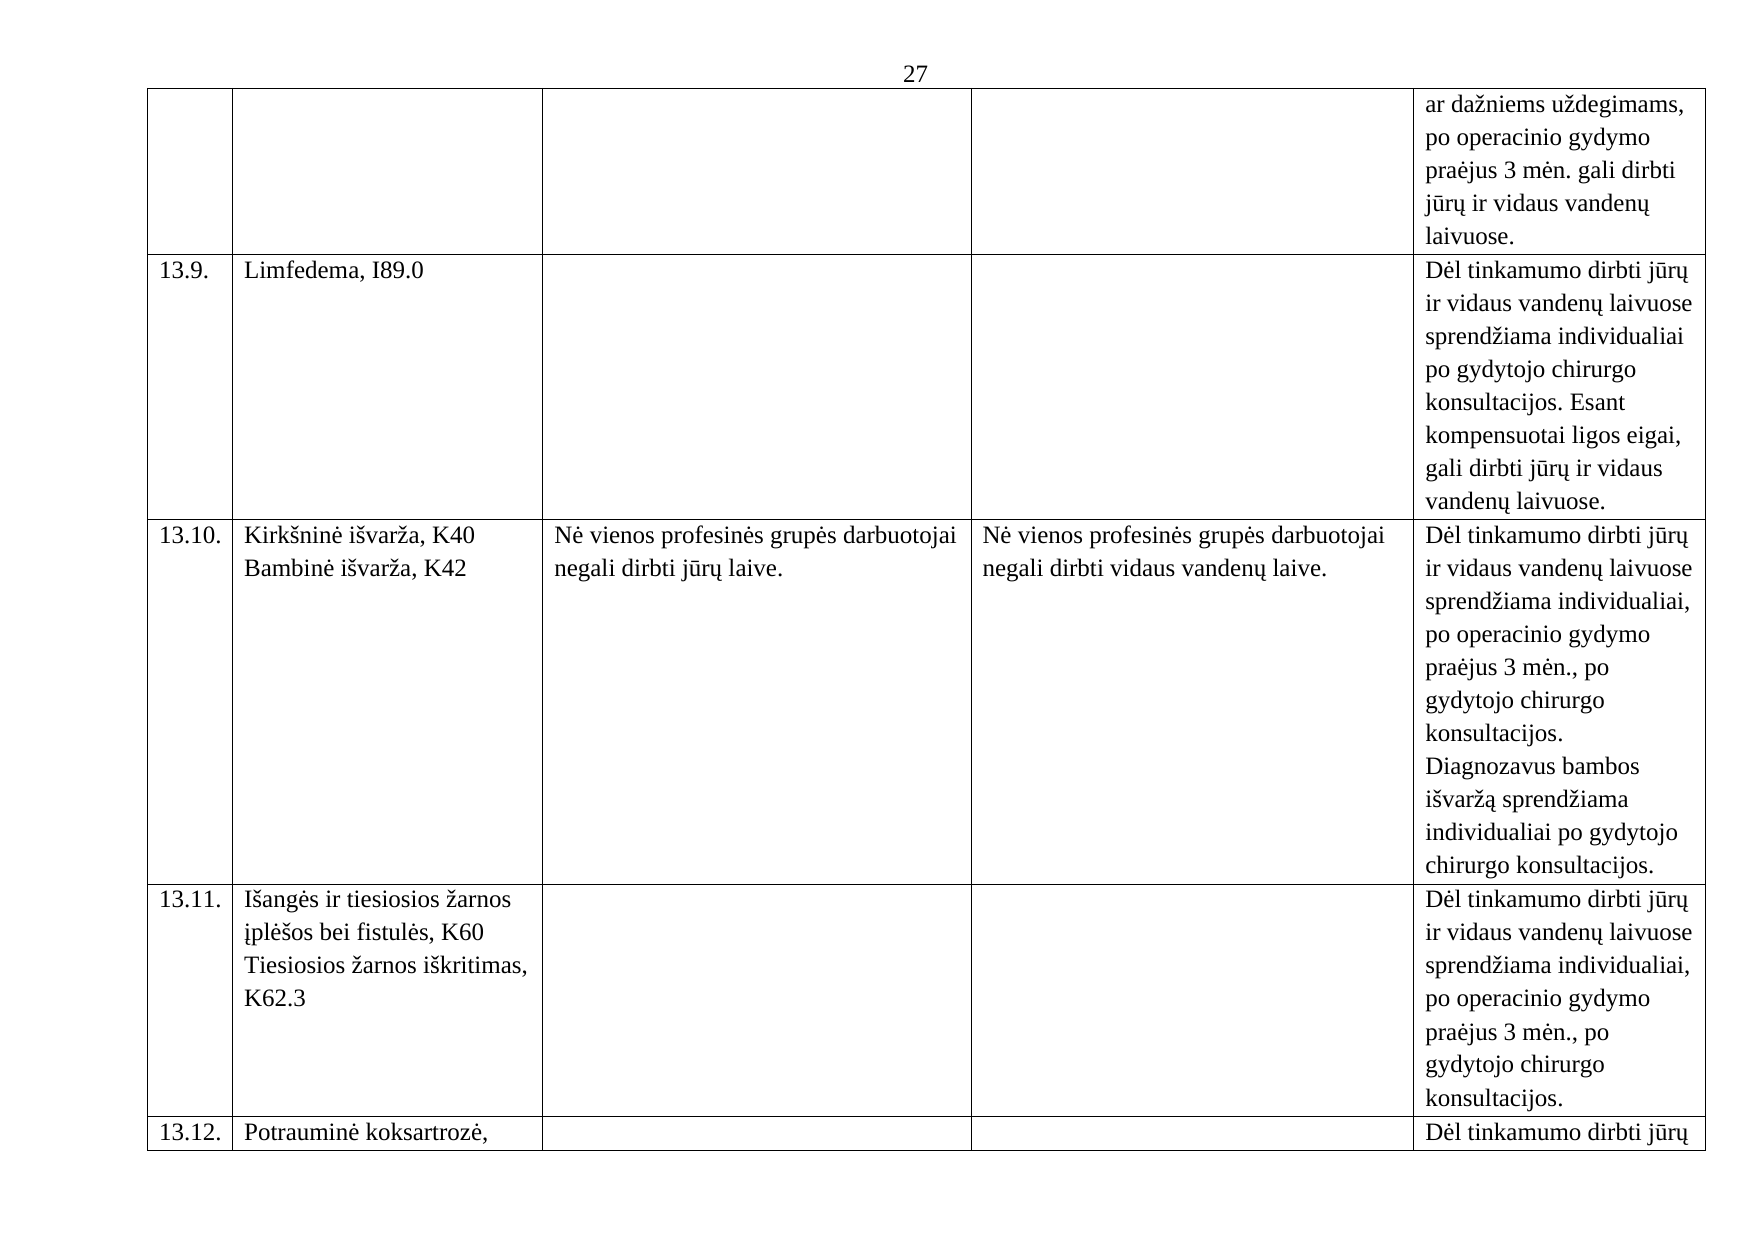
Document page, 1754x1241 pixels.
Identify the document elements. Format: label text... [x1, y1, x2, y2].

table_cell [972, 255, 1413, 519]
table_cell [148, 89, 232, 254]
table_cell Dėl tinkamumo dirbti jūrų ir vidaus vandenų laivuose sprendžiama individualiai, po operacinio gydymo praėjus 3 mėn., po gydytojo chirurgo konsultacijos. Diagnozavus bambos išvaržą sprendžiama individualiai po gydytojo chirurgo konsultacijos. [1414, 520, 1705, 883]
table_cell [972, 89, 1413, 254]
table_cell [543, 885, 971, 1116]
table_cell 13.11. [148, 885, 232, 1116]
table_cell 13.9. [148, 255, 232, 519]
table_cell Nė vienos profesinės grupės darbuotojai negali dirbti jūrų laive. [543, 520, 971, 883]
table_cell [543, 1117, 971, 1150]
table_cell ar dažniems uždegimams, po operacinio gydymo praėjus 3 mėn. gali dirbti jūrų ir vidaus vandenų laivuose. [1414, 89, 1705, 254]
table_cell Dėl tinkamumo dirbti jūrų ir vidaus vandenų laivuose sprendžiama individualiai, po operacinio gydymo praėjus 3 mėn., po gydytojo chirurgo konsultacijos. [1414, 885, 1705, 1116]
table_cell [543, 255, 971, 519]
table_cell Išangės ir tiesiosios žarnos įplėšos bei fistulės, K60 Tiesiosios žarnos iškritimas, K62.3 [233, 885, 542, 1116]
table_cell 13.12. [148, 1117, 232, 1150]
table_cell [972, 1117, 1413, 1150]
table_cell [543, 89, 971, 254]
table_cell Nė vienos profesinės grupės darbuotojai negali dirbti vidaus vandenų laive. [972, 520, 1413, 883]
table_cell Limfedema, I89.0 [233, 255, 542, 519]
table_cell Kirkšninė išvarža, K40 Bambinė išvarža, K42 [233, 520, 542, 883]
table_cell [972, 885, 1413, 1116]
table_cell Potrauminė koksartrozė, [233, 1117, 542, 1150]
table_cell [233, 89, 542, 254]
table_cell 13.10. [148, 520, 232, 883]
table_cell Dėl tinkamumo dirbti jūrų ir vidaus vandenų laivuose sprendžiama individualiai po gydytojo chirurgo konsultacijos. Esant kompensuotai ligos eigai, gali dirbti jūrų ir vidaus vandenų laivuose. [1414, 255, 1705, 519]
table_cell Dėl tinkamumo dirbti jūrų [1414, 1117, 1705, 1150]
